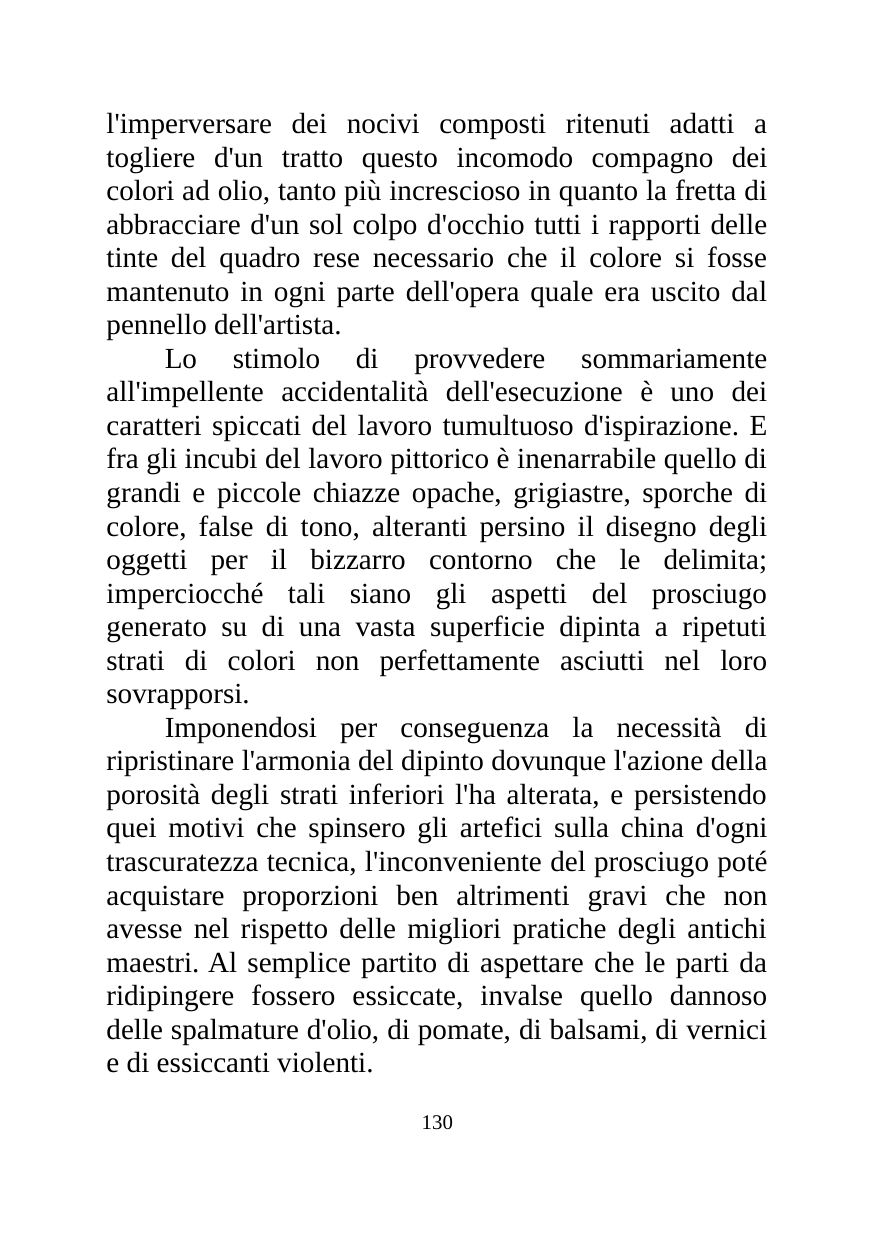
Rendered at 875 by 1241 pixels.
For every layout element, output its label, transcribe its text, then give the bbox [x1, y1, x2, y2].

text Lo stimolo di provvedere sommariamente all'impellente accidentalità dell'esecuzione è uno dei caratteri spiccati del lavoro tumultuoso d'ispirazione. E fra gli incubi del lavoro pittorico è inenarrabile quello di grandi e piccole chiazze opache, grigiastre, sporche di colore, false di tono, alteranti persino il disegno degli oggetti per il bizzarro contorno che le delimita; imperciocché tali siano gli aspetti del prosciugo generato su di una vasta superficie dipinta a ripetuti strati di colori non perfettamente asciutti nel loro sovrapporsi. [106, 341, 768, 710]
text l'imperversare dei nocivi composti ritenuti adatti a togliere d'un tratto questo incomodo compagno dei colori ad olio, tanto più increscioso in quanto la fretta di abbracciare d'un sol colpo d'occhio tutti i rapporti delle tinte del quadro rese necessario che il colore si fosse mantenuto in ogni parte dell'opera quale era uscito dal pennello dell'artista. [106, 106, 768, 341]
text Imponendosi per conseguenza la necessità di ripristinare l'armonia del dipinto dovunque l'azione della porosità degli strati inferiori l'ha alterata, e persistendo quei motivi che spinsero gli artefici sulla china d'ogni trascuratezza tecnica, l'inconveniente del prosciugo poté acquistare proporzioni ben altrimenti gravi che non avesse nel rispetto delle migliori pratiche degli antichi maestri. Al semplice partito di aspettare che le parti da ridipingere fossero essiccate, invalse quello dannoso delle spalmature d'olio, di pomate, di balsami, di vernici e di essiccanti violenti. [106, 710, 768, 1079]
